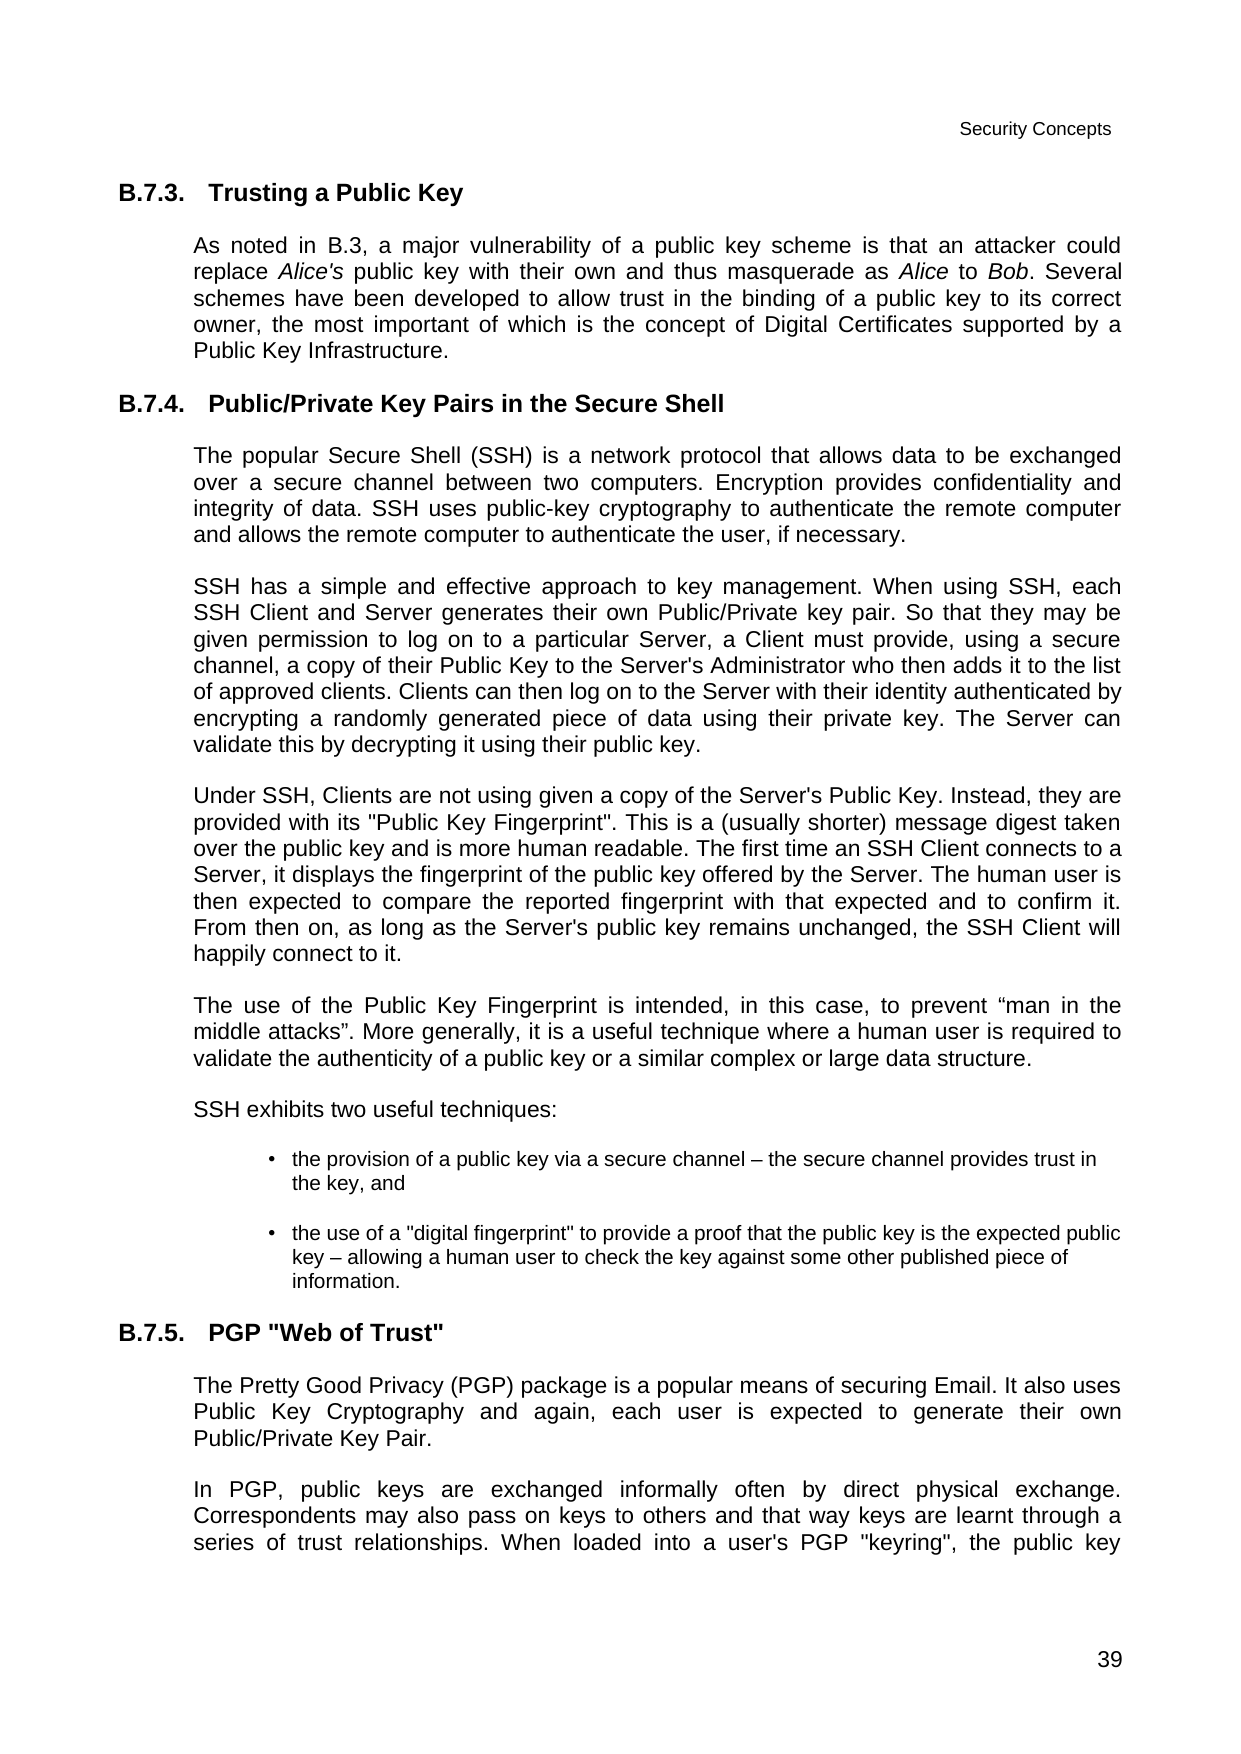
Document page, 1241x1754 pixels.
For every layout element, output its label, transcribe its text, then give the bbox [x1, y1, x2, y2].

text SSH exhibits two useful techniques: [193, 1096, 1122, 1122]
subtitle Trusting a Public Key [118, 178, 1122, 207]
list the use of a "digital fingerprint" to provide a proof that the public key is the expected public key – allowing a human user to check the key against some other published piece of information. [268, 1221, 1122, 1293]
list the provision of a public key via a secure channel – the secure channel provides trust in the key, and [268, 1147, 1122, 1195]
subtitle PGP "Web of Trust" [118, 1318, 1122, 1347]
subtitle Public/Private Key Pairs in the Secure Shell [118, 389, 1122, 417]
text The popular Secure Shell (SSH) is a network protocol that allows data to be exchanged over a secure channel between two computers. Encryption provides confidentiality and integrity of data. SSH uses public-key cryptography to authenticate the remote computer and allows the remote computer to authenticate the user, if necessary. [193, 442, 1122, 548]
text As noted in B.3, a major vulnerability of a public key scheme is that an attacker could replace Alice's public key with their own and thus masquerade as Alice to Bob. Several schemes have been developed to allow trust in the binding of a public key to its correct owner, the most important of which is the concept of Digital Certificates supported by a Public Key Infrastructure. [193, 232, 1122, 364]
text The Pretty Good Privacy (PGP) package is a popular means of securing Email. It also uses Public Key Cryptography and again, each user is expected to generate their own Public/Private Key Pair. [193, 1372, 1122, 1451]
text The use of the Public Key Fingerprint is intended, in this case, to prevent “man in the middle attacks”. More generally, it is a useful technique where a human user is required to validate the authenticity of a public key or a similar complex or large data structure. [193, 992, 1122, 1071]
text SSH has a simple and effective approach to key management. When using SSH, each SSH Client and Server generates their own Public/Private key pair. So that they may be given permission to log on to a particular Server, a Client must provide, using a secure channel, a copy of their Public Key to the Server's Administrator who then adds it to the list of approved clients. Clients can then log on to the Server with their identity authenticated by encrypting a randomly generated piece of data using their private key. The Server can validate this by decrypting it using their public key. [193, 573, 1122, 757]
text Under SSH, Clients are not using given a copy of the Server's Public Key. Instead, they are provided with its "Public Key Fingerprint". This is a (usually shorter) message digest taken over the public key and is more human readable. The first time an SSH Client connects to a Server, it displays the fingerprint of the public key offered by the Server. The human user is then expected to compare the reported fingerprint with that expected and to confirm it. From then on, as long as the Server's public key remains unchanged, the SSH Client will happily connect to it. [193, 782, 1122, 967]
text In PGP, public keys are exchanged informally often by direct physical exchange. Correspondents may also pass on keys to others and that way keys are learnt through a series of trust relationships. When loaded into a user's PGP "keyring", the public key [193, 1476, 1122, 1555]
